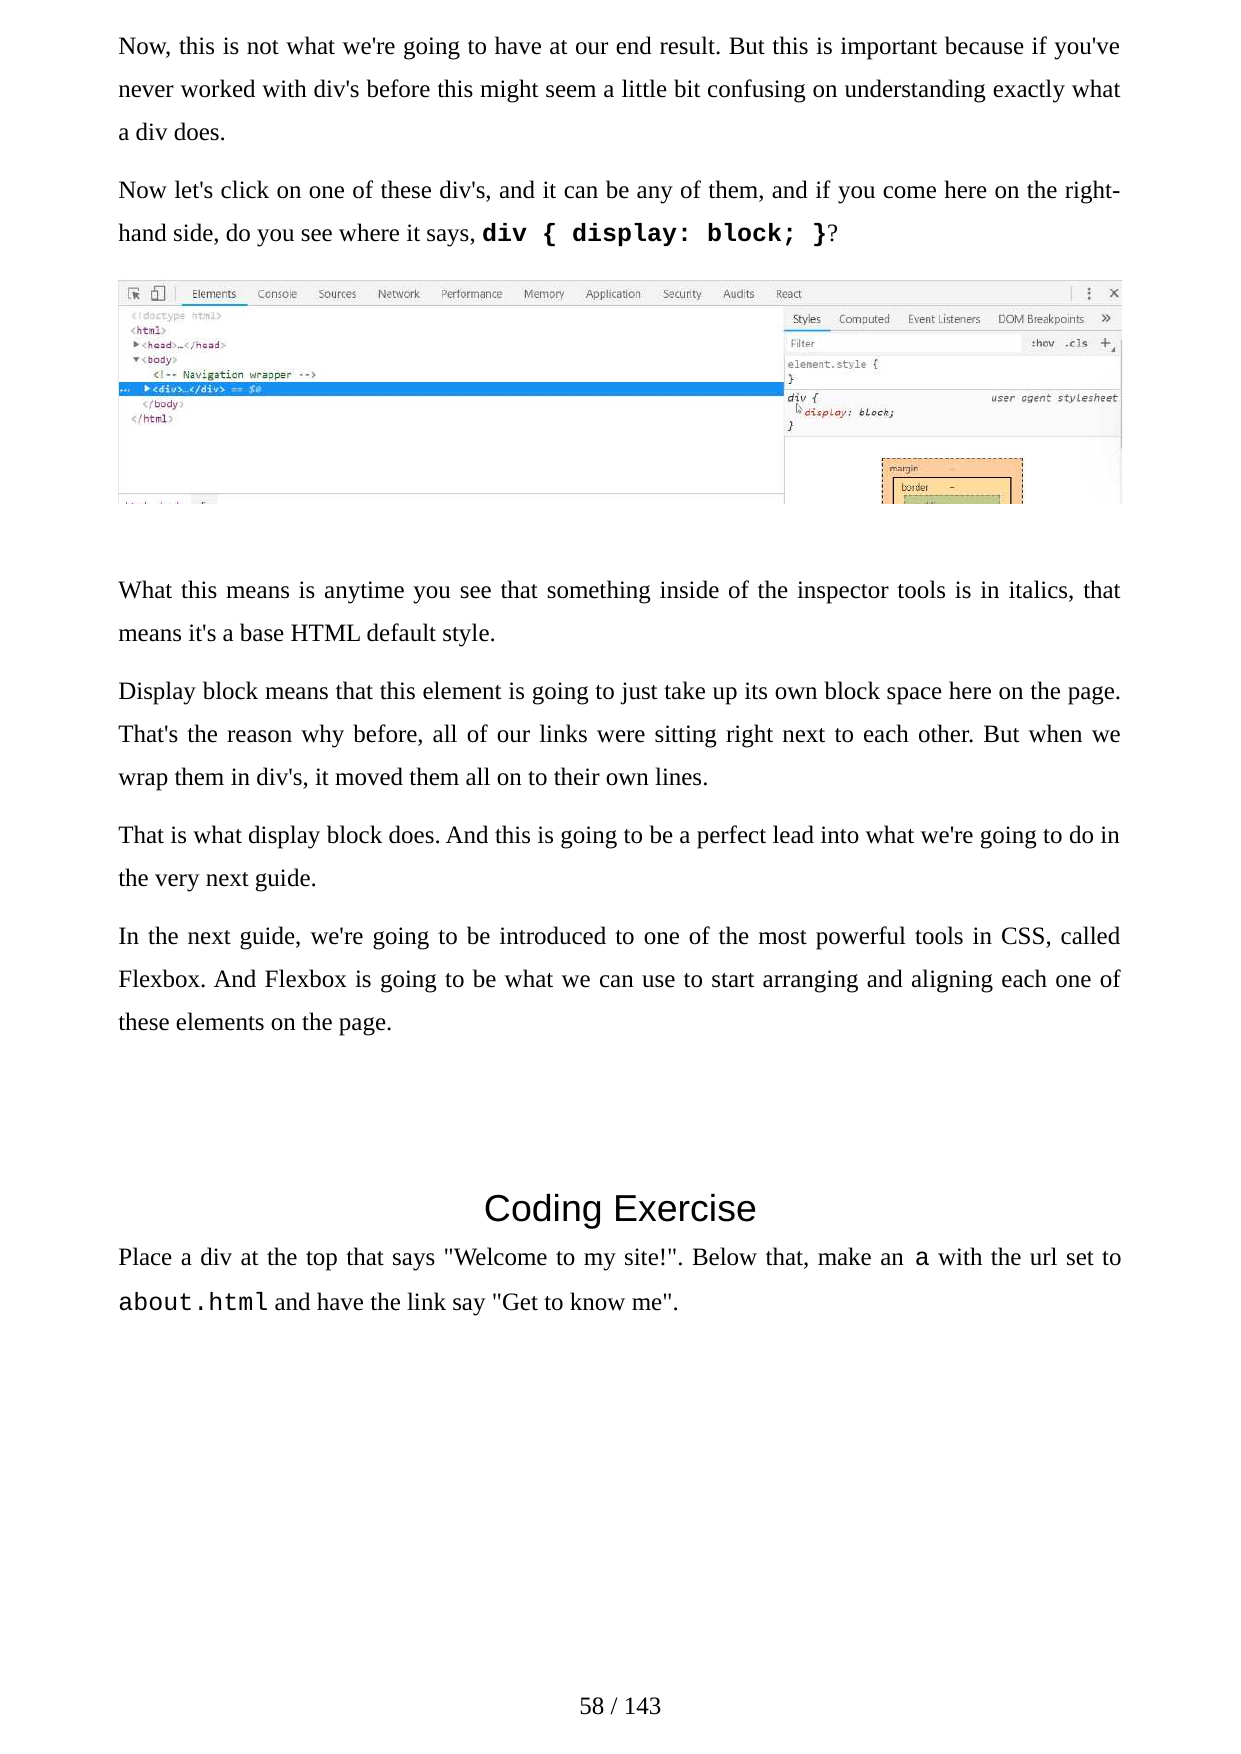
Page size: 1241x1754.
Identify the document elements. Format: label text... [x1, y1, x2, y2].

text Place a div at the top that says "Welcome to my site!". Below that, make an a with the url set to about.html and have the link say "Get to know me". [118, 1242, 1122, 1318]
text Now, this is not what we're going to have at our end result. But this is important because if you've never worked with div's before this might seem a little bit confusing on understanding exactly what a div does. [118, 31, 1122, 146]
text Now let's click on one of these div's, and it can be any of them, and if you come here on the right-hand side, do you see where it says, div { display: block; }? [118, 175, 1122, 249]
text What this means is anytime you see that something inside of the inspector tools is in italics, that means it's a base HTML default style. [118, 575, 1122, 647]
text Display block means that this element is going to just take up its own block space here on the page. That's the reason why before, all of our links were sitting right next to each other. But when we wrap them in div's, it moved them all on to their own lines. [118, 676, 1122, 791]
picture [118, 279, 1123, 504]
text That is what display block does. And this is going to be a perfect lead into what we're going to do in the very next guide. [118, 820, 1122, 892]
text In the next guide, we're going to be introduced to one of the most powerful tools in CSS, called Flexbox. And Flexbox is going to be what we can use to start arranging and aligning each one of these elements on the page. [118, 921, 1122, 1036]
subtitle Coding Exercise [118, 1186, 1122, 1229]
